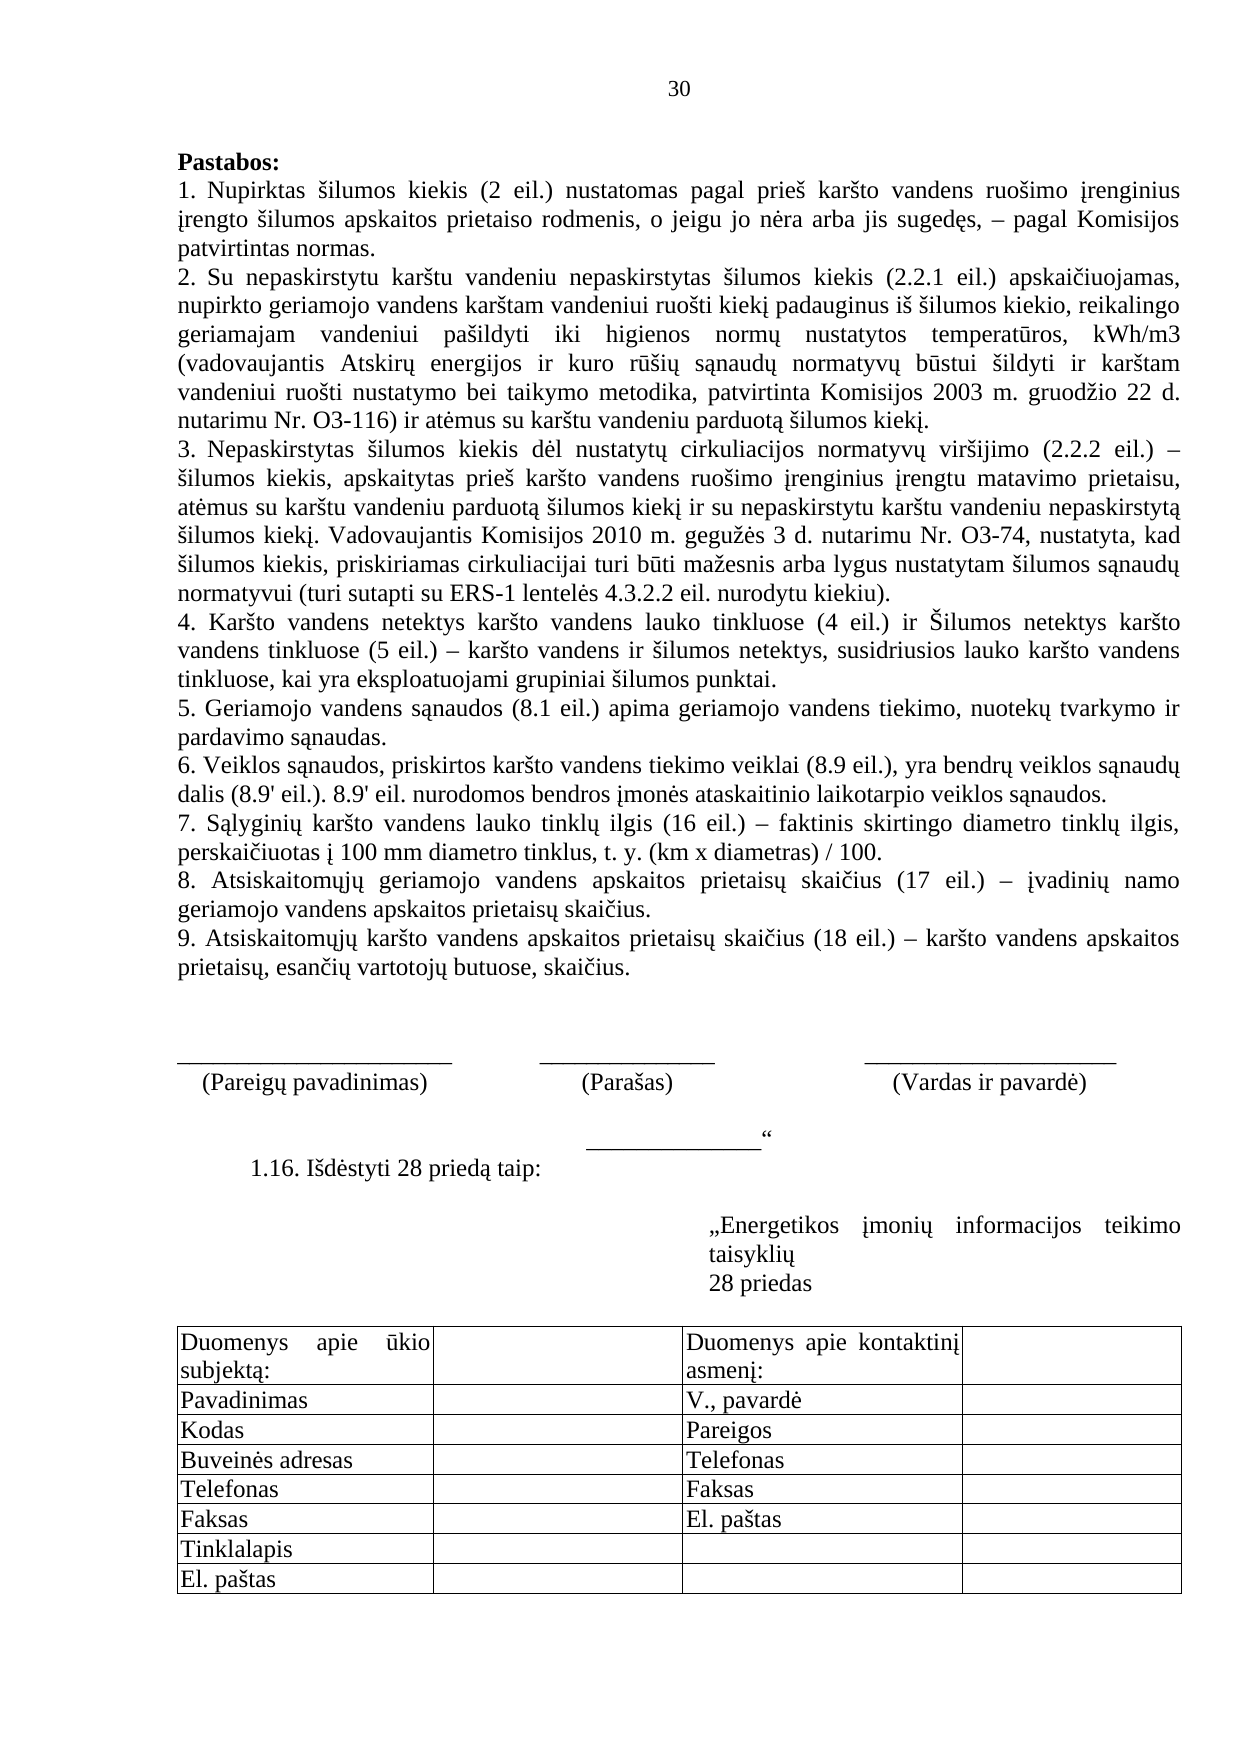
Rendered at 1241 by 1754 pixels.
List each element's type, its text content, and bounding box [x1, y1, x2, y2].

text 8. Atsiskaitomųjų geriamojo vandens apskaitos prietaisų skaičius (17 eil.) – įvadinių namo geriamojo vandens apskaitos prietaisų skaičius. [177, 866, 1181, 923]
table_cell [434, 1445, 682, 1473]
table_cell [963, 1475, 1181, 1503]
table_header [434, 1327, 682, 1384]
table_cell El. paštas [178, 1564, 433, 1593]
table_cell Telefonas [683, 1445, 962, 1473]
table_cell [434, 1504, 682, 1533]
text 7. Sąlyginių karšto vandens lauko tinklų ilgis (16 eil.) – faktinis skirtingo diametro tinklų ilgis, perskaičiuotas į 100 mm diametro tinklus, t. y. (km x diametras) / 100. [177, 808, 1181, 866]
table_cell V., pavardė [683, 1385, 962, 1414]
table_cell [434, 1534, 682, 1563]
table_cell Buveinės adresas [178, 1445, 433, 1473]
table_cell [434, 1385, 682, 1414]
table_cell [434, 1475, 682, 1503]
table_header [963, 1327, 1181, 1384]
table_cell [963, 1385, 1181, 1414]
table_cell Tinklalapis [178, 1534, 433, 1563]
table_header Duomenys apie ūkio subjektą: [178, 1327, 433, 1384]
text 28 priedas [709, 1268, 1181, 1297]
text 9. Atsiskaitomųjų karšto vandens apskaitos prietaisų skaičius (18 eil.) – karšto vandens apskaitos prietaisų, esančių vartotojų butuose, skaičius. [177, 923, 1181, 981]
text Pastabos: [177, 147, 1181, 176]
table_cell El. paštas [683, 1504, 962, 1533]
table_cell [963, 1504, 1181, 1533]
table_cell [434, 1415, 682, 1444]
text 6. Veiklos sąnaudos, priskirtos karšto vandens tiekimo veiklai (8.9 eil.), yra bendrų veiklos sąnaudų dalis (8.9' eil.). 8.9' eil. nurodomos bendros įmonės ataskaitinio laikotarpio veiklos sąnaudos. [177, 751, 1181, 808]
text 3. Nepaskirstytas šilumos kiekis dėl nustatytų cirkuliacijos normatyvų viršijimo (2.2.2 eil.) – šilumos kiekis, apskaitytas prieš karšto vandens ruošimo įrenginius įrengtu matavimo prietaisu, atėmus su karštu vandeniu parduotą šilumos kiekį ir su nepaskirstytu karštu vandeniu nepaskirstytą šilumos kiekį. Vadovaujantis Komisijos 2010 m. gegužės 3 d. nutarimu Nr. O3-74, nustatyta, kad šilumos kiekis, priskiriamas cirkuliacijai turi būti mažesnis arba lygus nustatytam šilumos sąnaudų normatyvui (turi sutapti su ERS-1 lentelės 4.3.2.2 eil. nurodytu kiekiu). [177, 434, 1181, 607]
table_cell [434, 1564, 682, 1593]
text 1. Nupirktas šilumos kiekis (2 eil.) nustatomas pagal prieš karšto vandens ruošimo įrenginius įrengto šilumos apskaitos prietaiso rodmenis, o jeigu jo nėra arba jis sugedęs, – pagal Komisijos patvirtintas normas. [177, 176, 1181, 262]
table_cell [963, 1534, 1181, 1563]
table_cell Faksas [178, 1504, 433, 1533]
table_cell Telefonas [178, 1475, 433, 1503]
table_cell [963, 1445, 1181, 1473]
text 5. Geriamojo vandens sąnaudos (8.1 eil.) apima geriamojo vandens tiekimo, nuotekų tvarkymo ir pardavimo sąnaudas. [177, 693, 1181, 751]
text 2. Su nepaskirstytu karštu vandeniu nepaskirstytas šilumos kiekis (2.2.1 eil.) apskaičiuojamas, nupirkto geriamojo vandens karštam vandeniui ruošti kiekį padauginus iš šilumos kiekio, reikalingo geriamajam vandeniui pašildyti iki higienos normų nustatytos temperatūros, kWh/m3 (vadovaujantis Atskirų energijos ir kuro rūšių sąnaudų normatyvų būstui šildyti ir karštam vandeniui ruošti nustatymo bei taikymo metodika, patvirtinta Komisijos 2003 m. gruodžio 22 d. nutarimu Nr. O3-116) ir atėmus su karštu vandeniu parduotą šilumos kiekį. [177, 262, 1181, 434]
table_cell [683, 1564, 962, 1593]
table_cell Kodas [178, 1415, 433, 1444]
text 4. Karšto vandens netektys karšto vandens lauko tinkluose (4 eil.) ir Šilumos netektys karšto vandens tinkluose (5 eil.) – karšto vandens ir šilumos netektys, susidriusios lauko karšto vandens tinkluose, kai yra eksploatuojami grupiniai šilumos punktai. [177, 607, 1181, 693]
table_cell [963, 1415, 1181, 1444]
table_cell Faksas [683, 1475, 962, 1503]
table_cell [963, 1564, 1181, 1593]
text ______________“ [177, 1124, 1181, 1153]
text „Energetikos įmonių informacijos teikimo taisyklių [709, 1211, 1181, 1268]
table_cell Pareigos [683, 1415, 962, 1444]
table_cell Pavadinimas [178, 1385, 433, 1414]
text 1.16. Išdėstyti 28 priedą taip: [177, 1153, 1181, 1182]
text (Pareigų pavadinimas) (Parašas) (Vardas ir pavardė) [177, 1067, 1181, 1096]
table_header Duomenys apie kontaktinį asmenį: [683, 1327, 962, 1384]
table_cell [683, 1534, 962, 1563]
